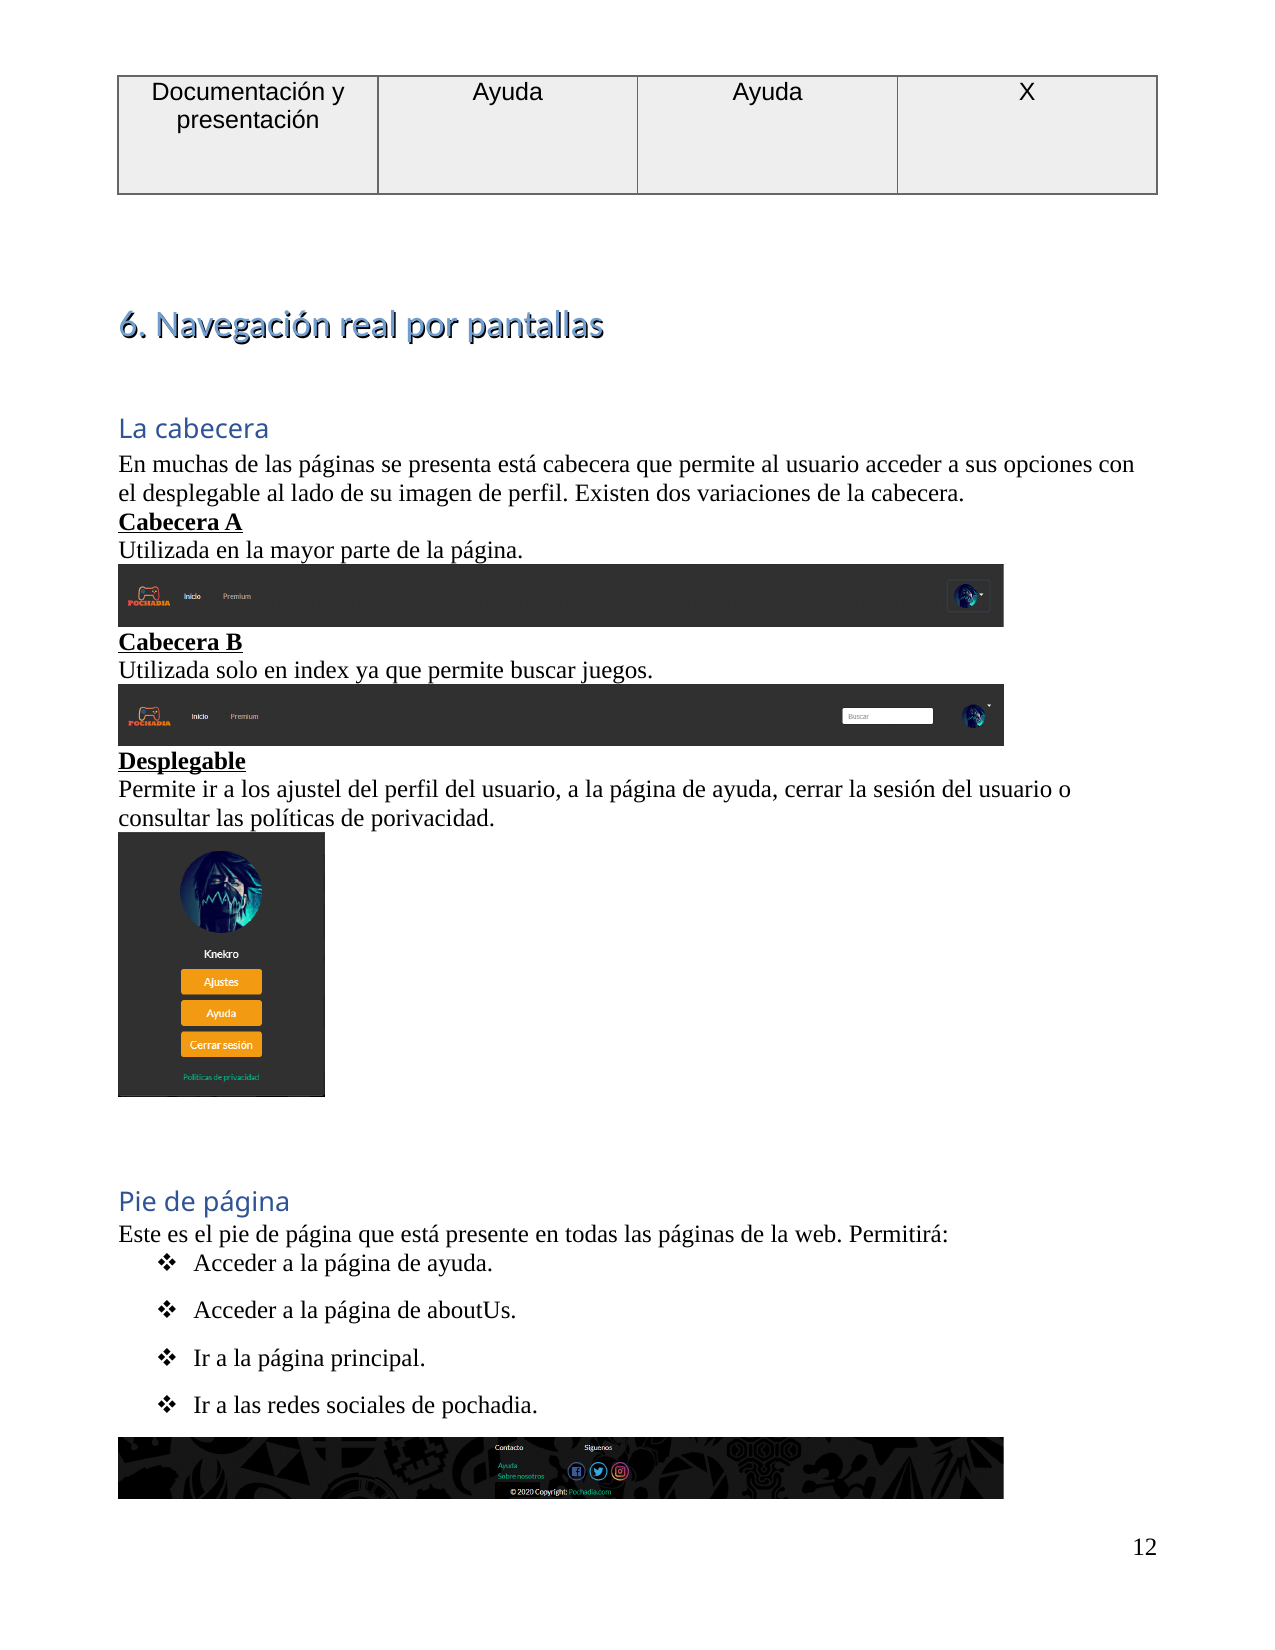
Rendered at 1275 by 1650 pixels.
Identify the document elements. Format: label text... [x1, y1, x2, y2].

table_cell Ayuda [638, 77, 897, 193]
list Acceder a la página de ayuda. [156, 1248, 1157, 1277]
text Desplegable [118, 746, 1157, 774]
text Pie de página [118, 1182, 1157, 1219]
table_cell Ayuda [379, 77, 637, 193]
text En muchas de las páginas se presenta está cabecera que permite al usuario acceder a sus opciones con el desplegable al lado de su imagen de perfil. Existen dos variaciones de la cabecera. [118, 449, 1157, 507]
table_cell X [898, 77, 1156, 193]
list Ir a las redes sociales de pochadia. [156, 1390, 1157, 1419]
subtitle La cabecera [118, 410, 1157, 447]
text Cabecera A [118, 507, 1157, 535]
list Acceder a la página de aboutUs. [156, 1296, 1157, 1324]
text Utilizada solo en index ya que permite buscar juegos. [118, 656, 1157, 684]
table_cell Documentación y presentación [119, 77, 377, 193]
text Este es el pie de página que está presente en todas las páginas de la web. Permitirá: [118, 1219, 1157, 1248]
text Utilizada en la mayor parte de la página. [118, 535, 1157, 564]
text 6. Navegación real por pantallas [118, 300, 1157, 346]
text Permite ir a los ajustel del perfil del usuario, a la página de ayuda, cerrar la sesión del usuario o consultar las políticas de porivacidad. [118, 774, 1157, 832]
list Ir a la página principal. [156, 1343, 1157, 1372]
text Cabecera B [118, 627, 1157, 656]
